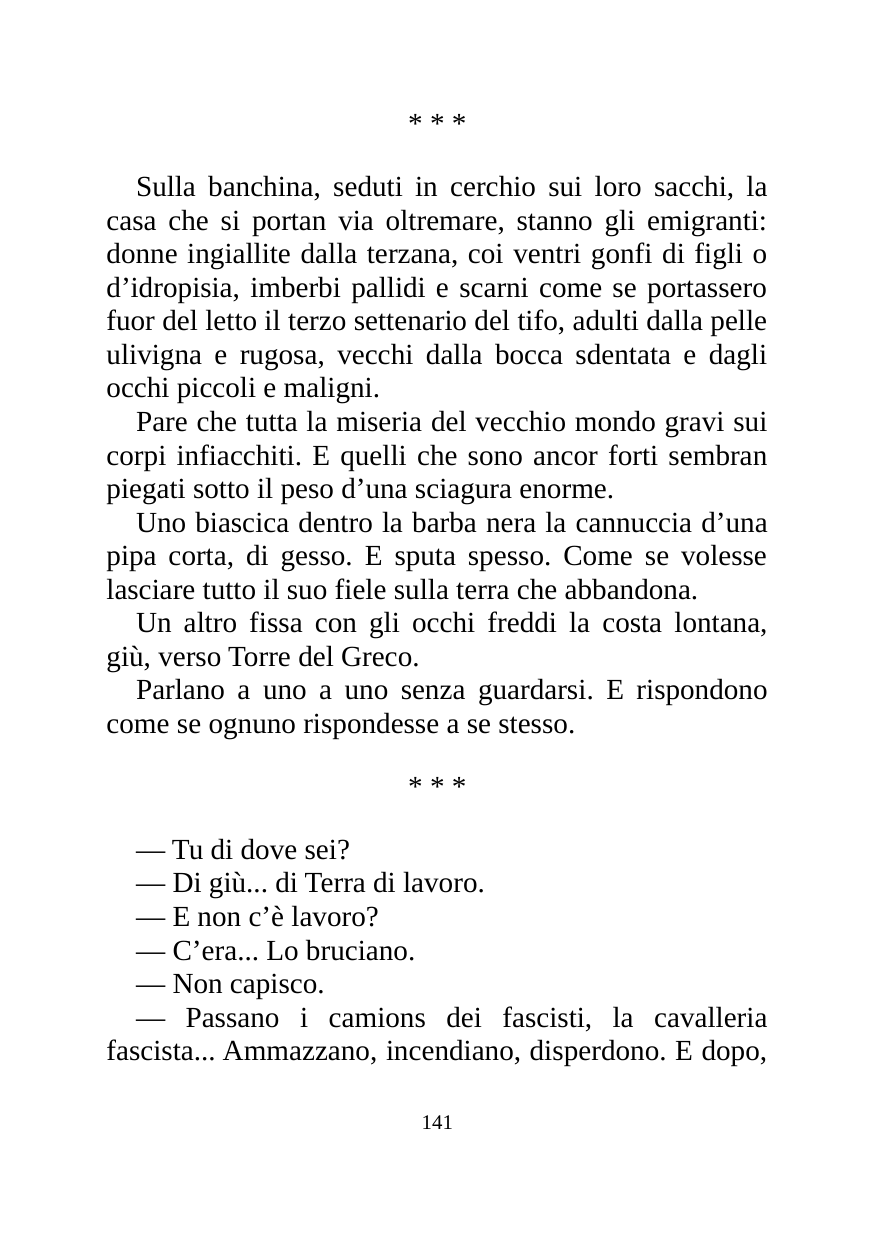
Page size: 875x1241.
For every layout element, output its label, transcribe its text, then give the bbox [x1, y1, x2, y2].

text * * * [106, 769, 768, 802]
text Uno biascica dentro la barba nera la cannuccia d’una pipa corta, di gesso. E sputa spesso. Come se volesse lasciare tutto il suo fiele sulla terra che abbandona. [106, 505, 768, 605]
text — Passano i camions dei fascisti, la cavalleria fascista... Ammazzano, incendiano, disperdono. E dopo, [106, 1000, 768, 1067]
text — E non c’è lavoro? [106, 899, 768, 933]
text Parlano a uno a uno senza guardarsi. E rispondono come se ognuno rispondesse a se stesso. [106, 672, 768, 739]
text * * * [106, 106, 768, 140]
text — Tu di dove sei? [106, 832, 768, 866]
text — Di giù... di Terra di lavoro. [106, 866, 768, 899]
text Un altro fissa con gli occhi freddi la costa lontana, giù, verso Torre del Greco. [106, 605, 768, 672]
text Pare che tutta la miseria del vecchio mondo gravi sui corpi infiacchiti. E quelli che sono ancor forti sembran piegati sotto il peso d’una sciagura enorme. [106, 404, 768, 505]
text — Non capisco. [106, 966, 768, 1000]
text — C’era... Lo bruciano. [106, 933, 768, 966]
text Sulla banchina, seduti in cerchio sui loro sacchi, la casa che si portan via oltremare, stanno gli emigranti: donne ingiallite dalla terzana, coi ventri gonfi di figli o d’idropisia, imberbi pallidi e scarni come se portassero fuor del letto il terzo settenario del tifo, adulti dalla pelle ulivigna e rugosa, vecchi dalla bocca sdentata e dagli occhi piccoli e maligni. [106, 169, 768, 404]
